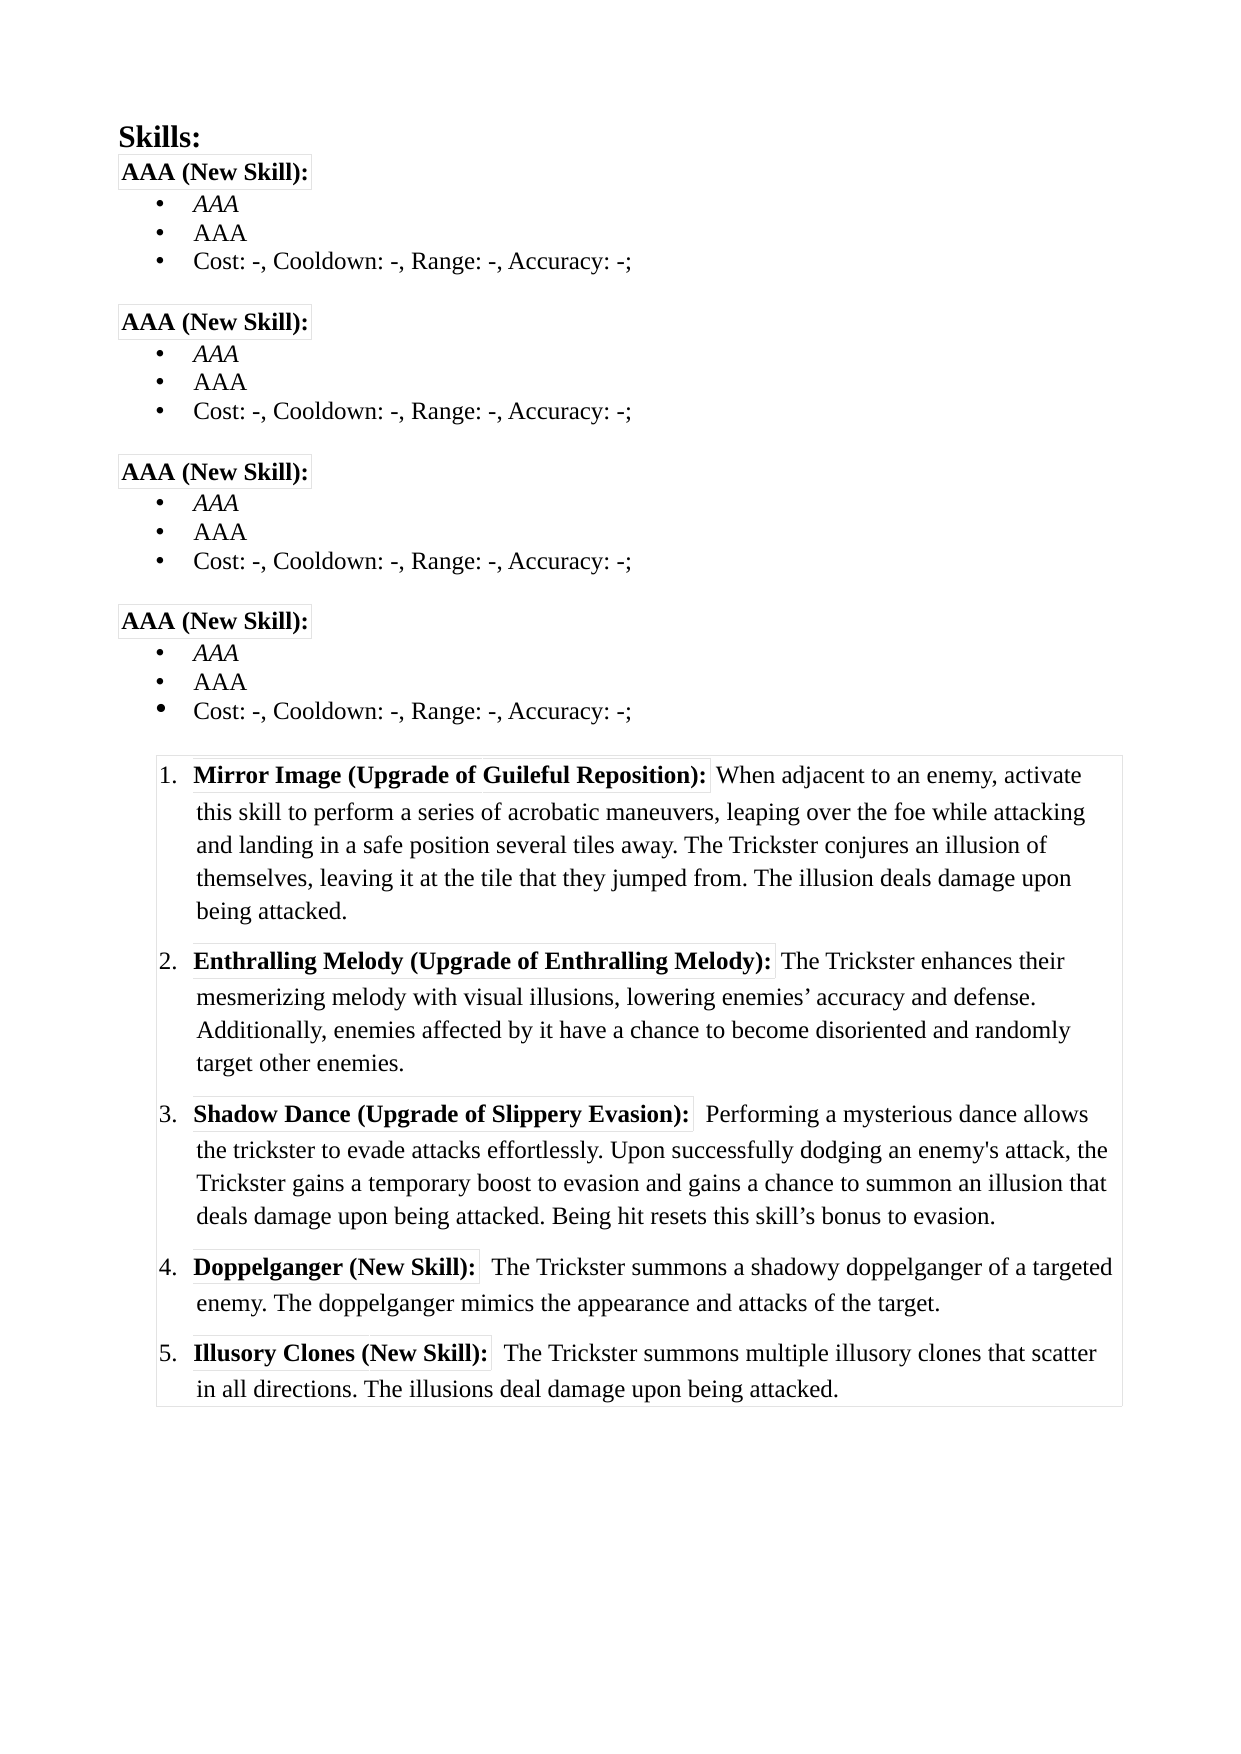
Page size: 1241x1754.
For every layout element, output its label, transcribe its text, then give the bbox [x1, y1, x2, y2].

list AAA [156, 218, 1122, 246]
list AAA [156, 517, 1122, 546]
text [312, 603, 1122, 638]
list Doppelganger (New Skill): The Trickster summons a shadowy doppelganger of a targeted enemy. The doppelganger mimics the appearance and attacks of the target. [157, 1246, 1122, 1317]
list Cost: -, Cooldown: -, Range: -, Accuracy: -; [156, 546, 1122, 575]
list Shadow Dance (Upgrade of Slippery Evasion): Performing a mysterious dance allows the trickster to evade attacks effortlessly. Upon successfully dodging an enemy's attack, the Trickster gains a temporary boost to evasion and gains a chance to summon an illusion that deals damage upon being attacked. Being hit resets this skill’s bonus to evasion. [157, 1093, 1122, 1230]
list AAA [156, 367, 1122, 396]
text [312, 154, 1122, 189]
list AAA [156, 488, 1122, 517]
text AAA (New Skill): [119, 455, 311, 488]
list Cost: -, Cooldown: -, Range: -, Accuracy: -; [156, 696, 1122, 726]
list AAA [156, 667, 1122, 696]
list AAA [156, 638, 1122, 667]
list Cost: -, Cooldown: -, Range: -, Accuracy: -; [156, 246, 1122, 275]
text AAA (New Skill): [119, 605, 311, 638]
list AAA [156, 189, 1122, 218]
text [312, 304, 1122, 339]
list Illusory Clones (New Skill): The Trickster summons multiple illusory clones that scatter in all directions. The illusions deal damage upon being attacked. [157, 1332, 1122, 1406]
text Skills: [118, 118, 1122, 154]
text AAA (New Skill): [119, 155, 311, 189]
list Enthralling Melody (Upgrade of Enthralling Melody): The Trickster enhances their mesmerizing melody with visual illusions, lowering enemies’ accuracy and defense. Additionally, enemies affected by it have a chance to become disoriented and randomly target other enemies. [157, 940, 1122, 1077]
list AAA [156, 339, 1122, 367]
text [312, 454, 1122, 488]
list Mirror Image (Upgrade of Guileful Reposition): When adjacent to an enemy, activate this skill to perform a series of acrobatic maneuvers, leaping over the foe while attacking and landing in a safe position several tiles away. The Trickster conjures an illusion of themselves, leaving it at the tile that they jumped from. The illusion deals damage upon being attacked. [157, 756, 1122, 924]
list Cost: -, Cooldown: -, Range: -, Accuracy: -; [156, 396, 1122, 425]
text AAA (New Skill): [119, 305, 311, 339]
